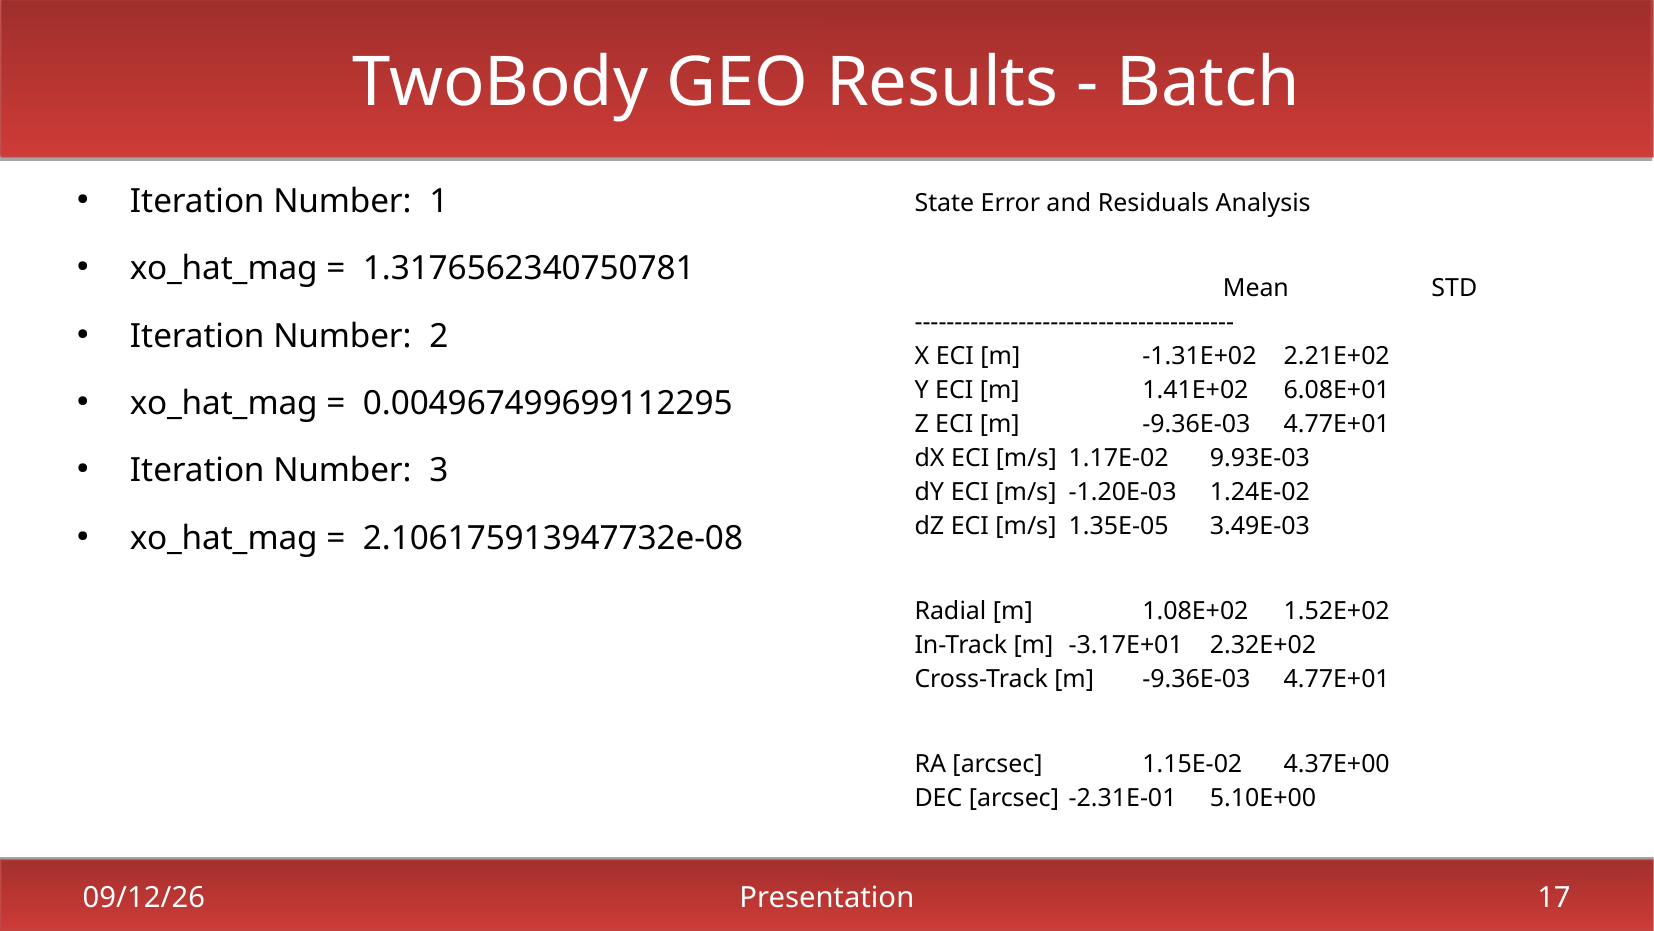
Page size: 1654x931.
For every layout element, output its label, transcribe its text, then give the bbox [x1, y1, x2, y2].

list Iteration Number: 1 xo_hat_mag = 1.3176562340750781 Iteration Number: 2 xo_hat_mag = 0.004967499699112295 Iteration Number: 3 xo_hat_mag = 2.106175913947732e-08 [59, 177, 809, 792]
picture [0, 0, 1654, 161]
text_box State Error and Residuals Analysis Mean STD ---------------------------------------- X ECI [m] -1.31E+02 2.21E+02 Y ECI [m] 1.41E+02 6.08E+01 Z ECI [m] -9.36E-03 4.77E+01 dX ECI [m/s] 1.17E-02 9.93E-03 dY ECI [m/s] -1.20E-03 1.24E-02 dZ ECI [m/s] 1.35E-05 3.49E-03 Radial [m] 1.08E+02 1.52E+02 In-Track [m] -3.17E+01 2.32E+02 Cross-Track [m] -9.36E-03 4.77E+01 RA [arcsec] 1.15E-02 4.37E+00 DEC [arcsec] -2.31E-01 5.10E+00 [899, 177, 1595, 798]
title TwoBody GEO Results - Batch [59, 23, 1595, 133]
picture [0, 857, 1654, 931]
